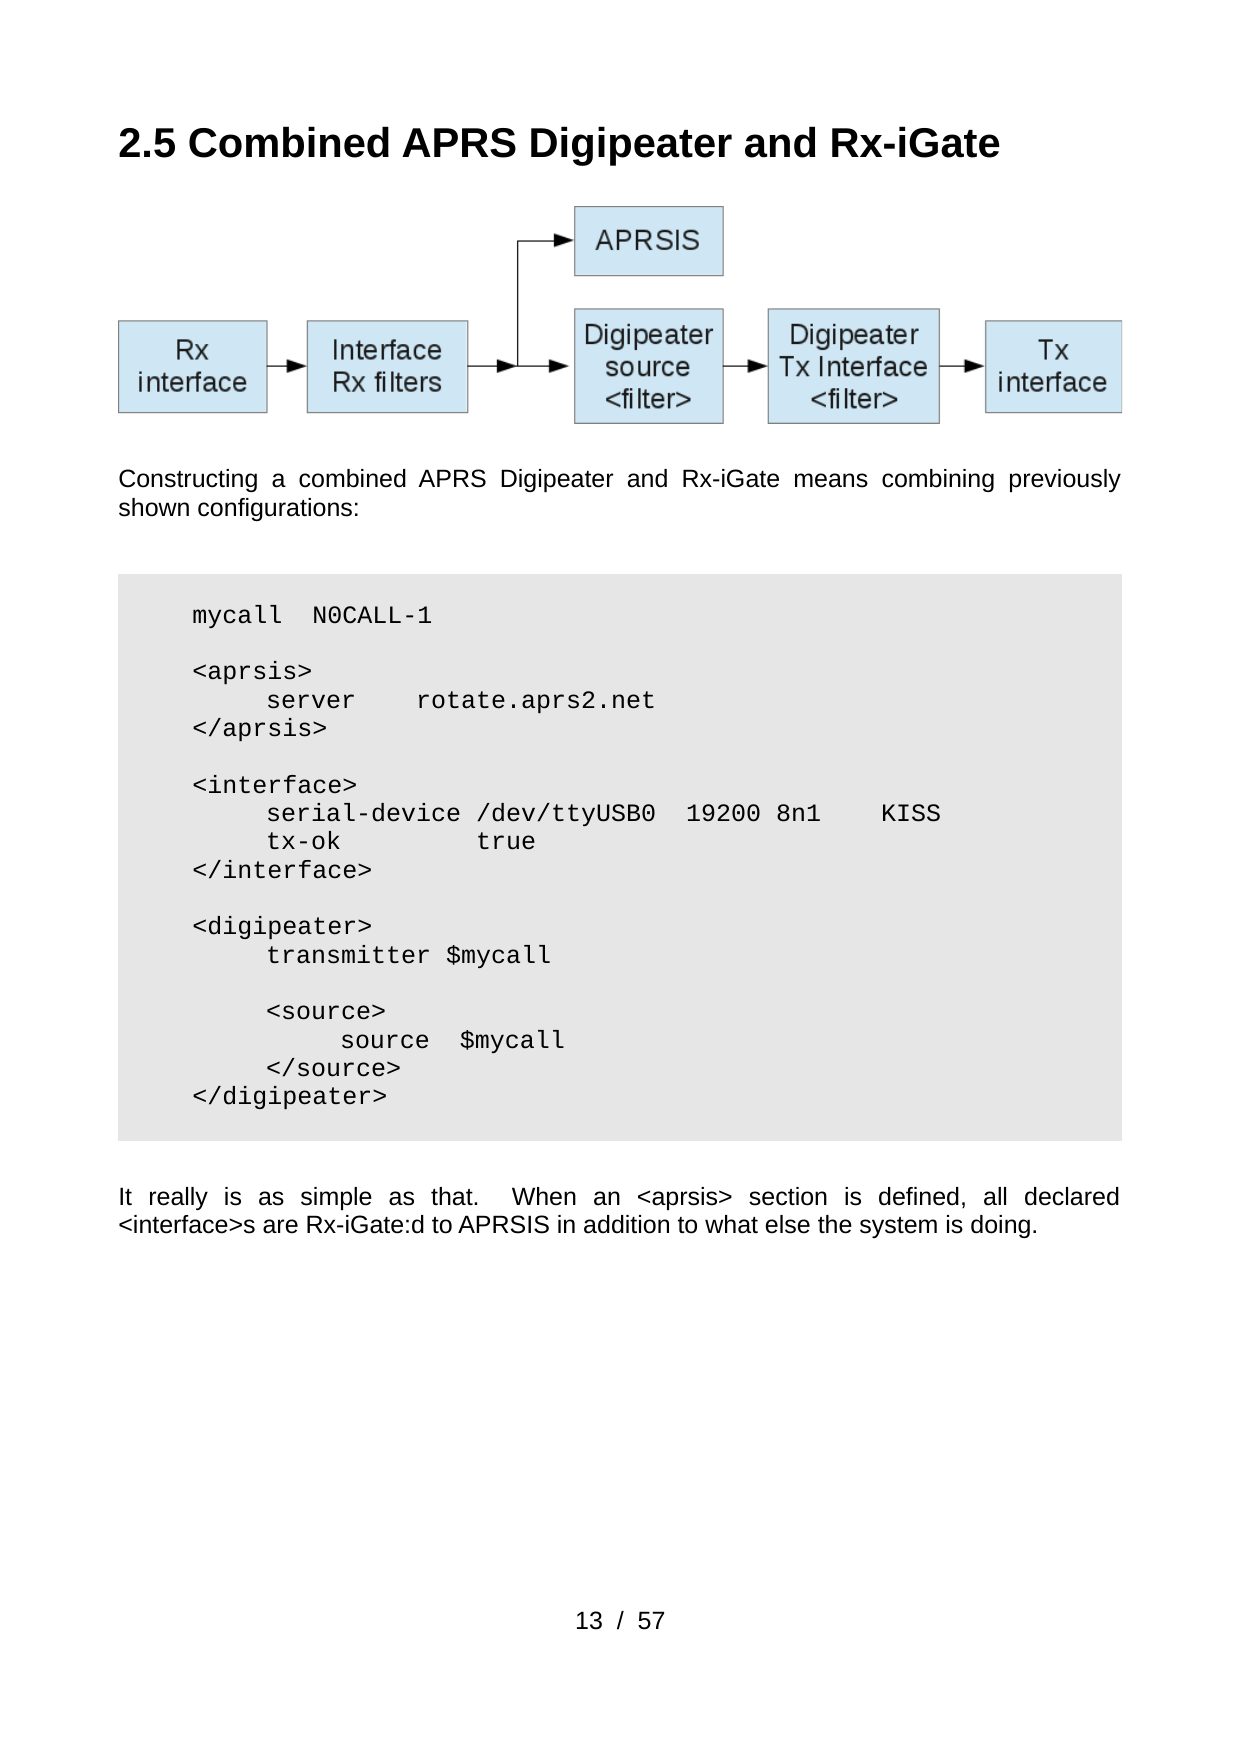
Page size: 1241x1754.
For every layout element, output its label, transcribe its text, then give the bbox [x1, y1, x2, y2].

text <interface> [118, 772, 1122, 801]
text <aprsis> [118, 659, 1122, 687]
text </source> [118, 1056, 1122, 1084]
text It really is as simple as that. When an <aprsis> section is defined, all declared <interface>s are Rx-iGate:d to APRSIS in addition to what else the system is doing. [118, 1182, 1122, 1239]
text </digipeater> [118, 1084, 1122, 1112]
text tx-ok true [118, 829, 1122, 857]
text </interface> [118, 857, 1122, 886]
text mycall N0CALL-1 [118, 602, 1122, 631]
text Constructing a combined APRS Digipeater and Rx-iGate means combining previously shown configurations: [118, 464, 1122, 522]
text <digipeater> [118, 914, 1122, 942]
text <source> [118, 999, 1122, 1027]
subtitle Combined APRS Digipeater and Rx-iGate [118, 118, 1122, 166]
picture [118, 206, 1123, 424]
text transmitter $mycall [118, 942, 1122, 971]
text </aprsis> [118, 716, 1122, 744]
text source $mycall [118, 1027, 1122, 1056]
text serial-device /dev/ttyUSB0 19200 8n1 KISS [118, 801, 1122, 829]
text server rotate.aprs2.net [118, 687, 1122, 716]
